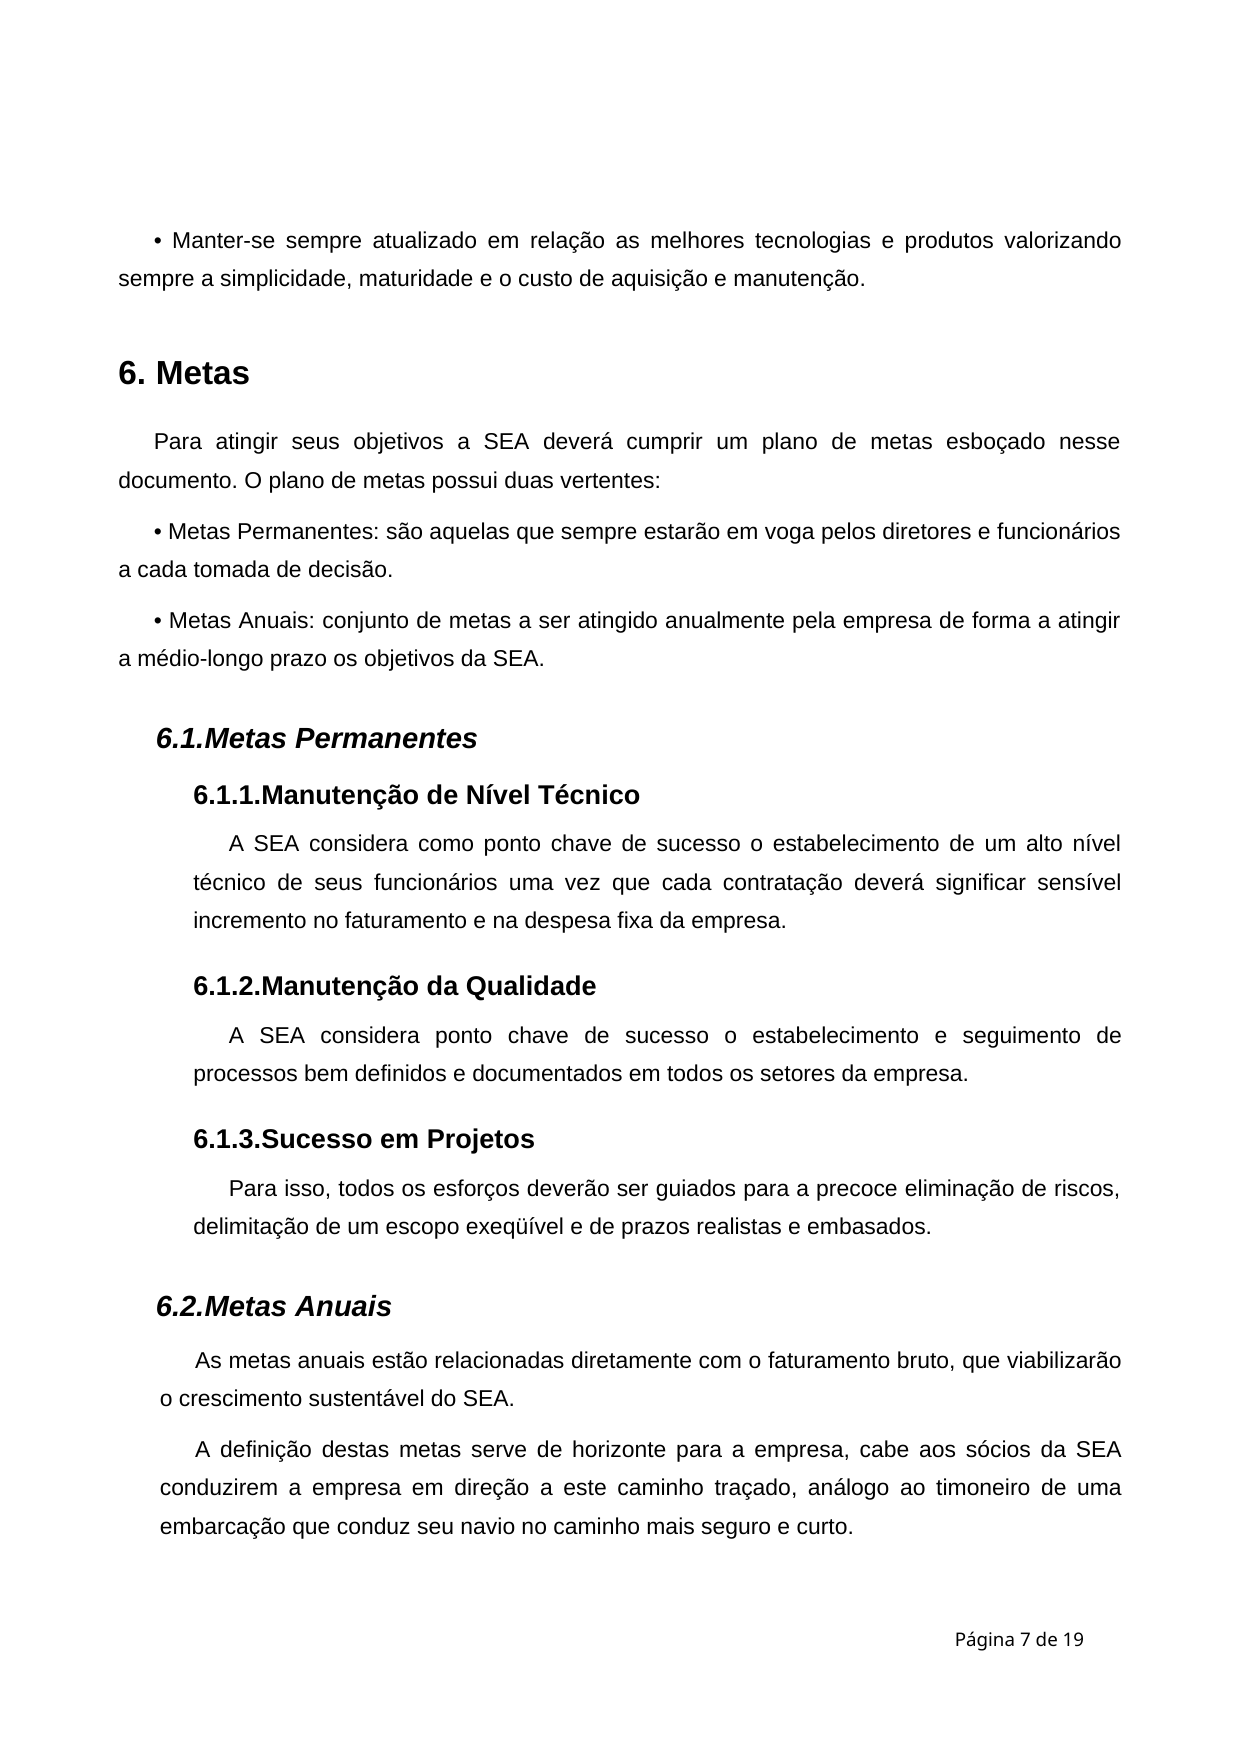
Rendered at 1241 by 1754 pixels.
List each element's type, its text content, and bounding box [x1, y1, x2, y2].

subtitle Metas Anuais [156, 1290, 1122, 1322]
text A definição destas metas serve de horizonte para a empresa, cabe aos sócios da SEA conduzirem a empresa em direção a este caminho traçado, análogo ao timoneiro de uma embarcação que conduz seu navio no caminho mais seguro e curto. [159, 1437, 1122, 1539]
text Para atingir seus objetivos a SEA deverá cumprir um plano de metas esboçado nesse documento. O plano de metas possui duas vertentes: [118, 429, 1122, 493]
text • Metas Permanentes: são aquelas que sempre estarão em voga pelos diretores e funcionários a cada tomada de decisão. [118, 518, 1122, 582]
text • Manter-se sempre atualizado em relação as melhores tecnologias e produtos valorizando sempre a simplicidade, maturidade e o custo de aquisição e manutenção. [118, 227, 1122, 291]
subtitle Manutenção da Qualidade [193, 971, 1122, 1001]
text A SEA considera como ponto chave de sucesso o estabelecimento de um alto nível técnico de seus funcionários uma vez que cada contratação deverá significar sensível incremento no faturamento e na despesa fixa da empresa. [193, 831, 1122, 933]
text As metas anuais estão relacionadas diretamente com o faturamento bruto, que viabilizarão o crescimento sustentável do SEA. [159, 1347, 1122, 1411]
subtitle Metas Permanentes [156, 722, 1122, 755]
text Para isso, todos os esforços deverão ser guiados para a precoce eliminação de riscos, delimitação de um escopo exeqüível e de prazos realistas e embasados. [193, 1175, 1122, 1239]
text • Metas Anuais: conjunto de metas a ser atingido anualmente pela empresa de forma a atingir a médio-longo prazo os objetivos da SEA. [118, 608, 1122, 672]
subtitle Manutenção de Nível Técnico [193, 780, 1122, 810]
subtitle Sucesso em Projetos [193, 1124, 1122, 1154]
text A SEA considera ponto chave de sucesso o estabelecimento e seguimento de processos bem definidos e documentados em todos os setores da empresa. [193, 1022, 1122, 1086]
subtitle Metas [118, 354, 1122, 391]
